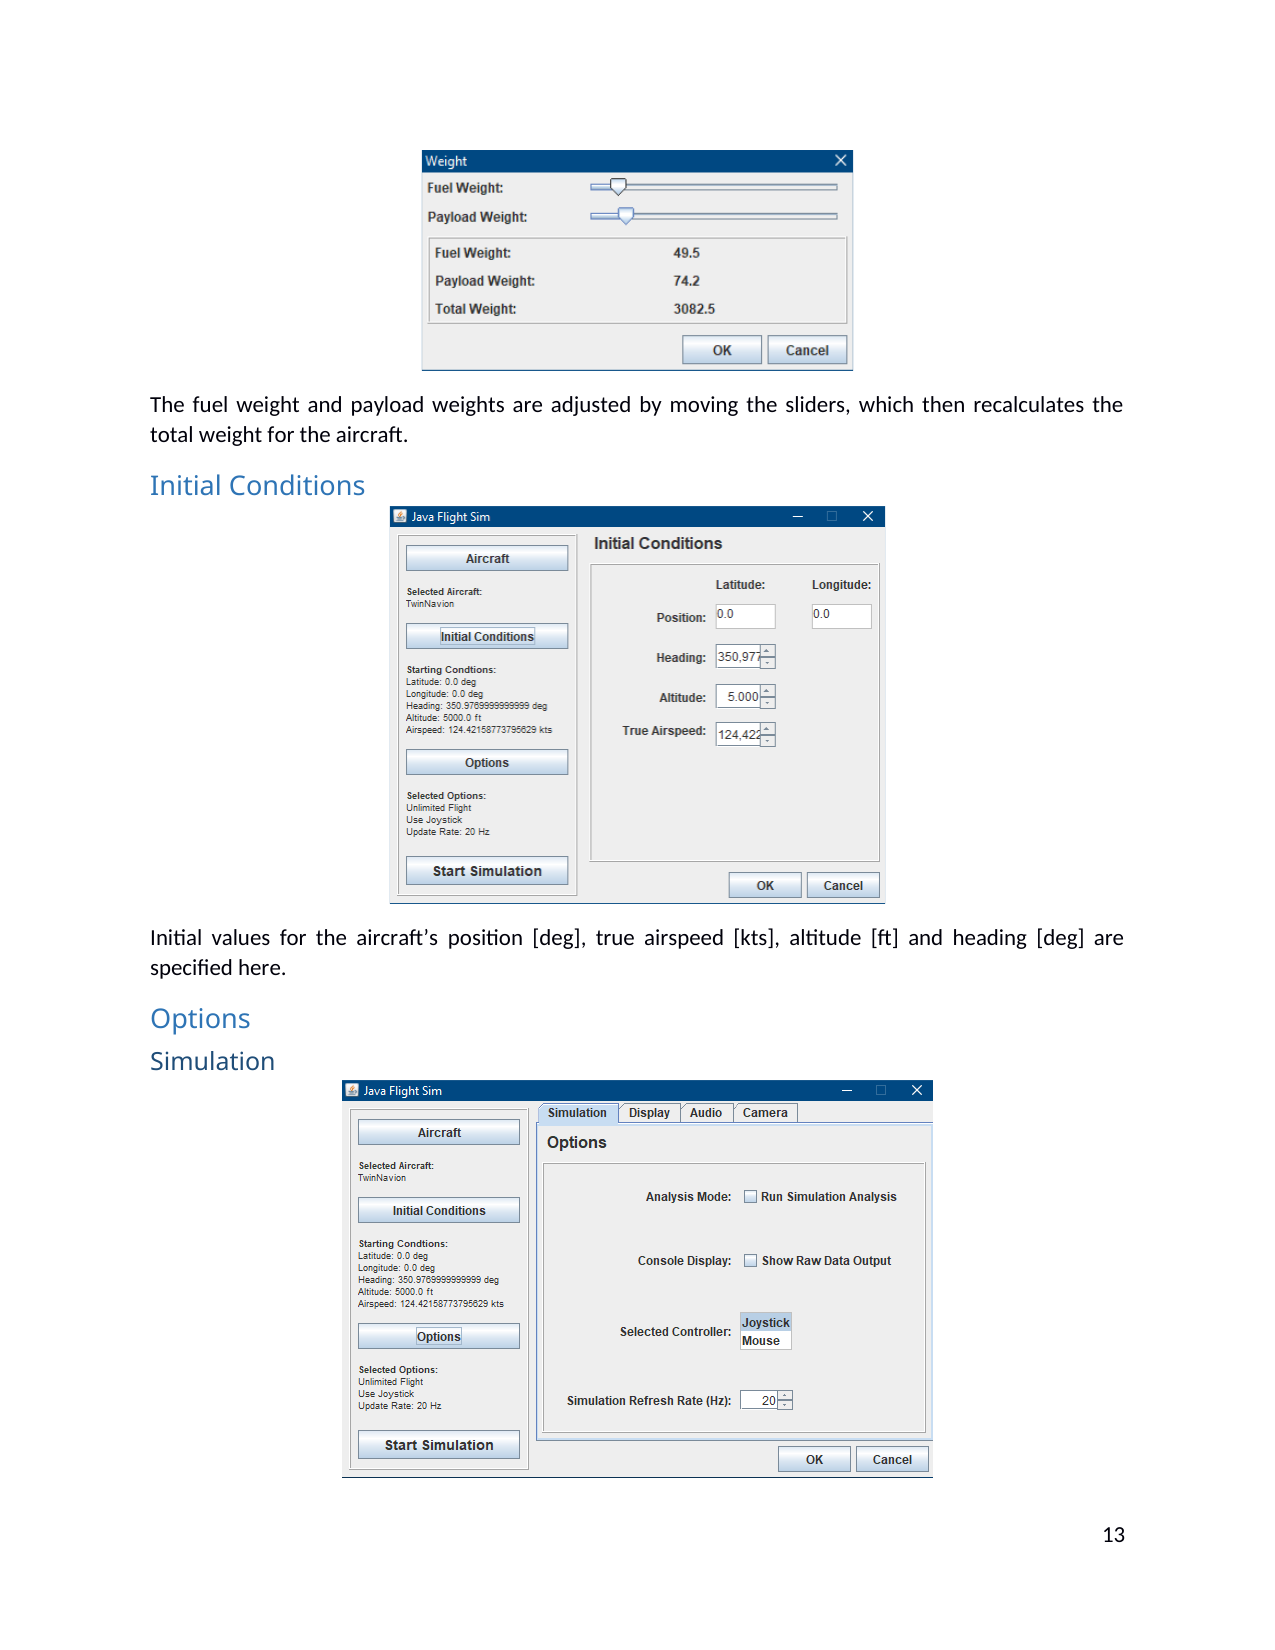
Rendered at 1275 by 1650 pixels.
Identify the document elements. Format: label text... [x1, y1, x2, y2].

subtitle Options [150, 1000, 1125, 1037]
text The fuel weight and payload weights are adjusted by moving the sliders, which then recalculates the total weight for the aircraft. [150, 390, 1125, 448]
picture [342, 1080, 933, 1478]
picture [389, 506, 886, 904]
picture [421, 150, 854, 371]
text Initial values for the aircraft’s position [deg], true airspeed [kts], altitude [ft] and heading [deg] are specified here. [150, 923, 1125, 981]
subtitle Initial Conditions [150, 467, 1125, 504]
subtitle Simulation [150, 1044, 1125, 1078]
